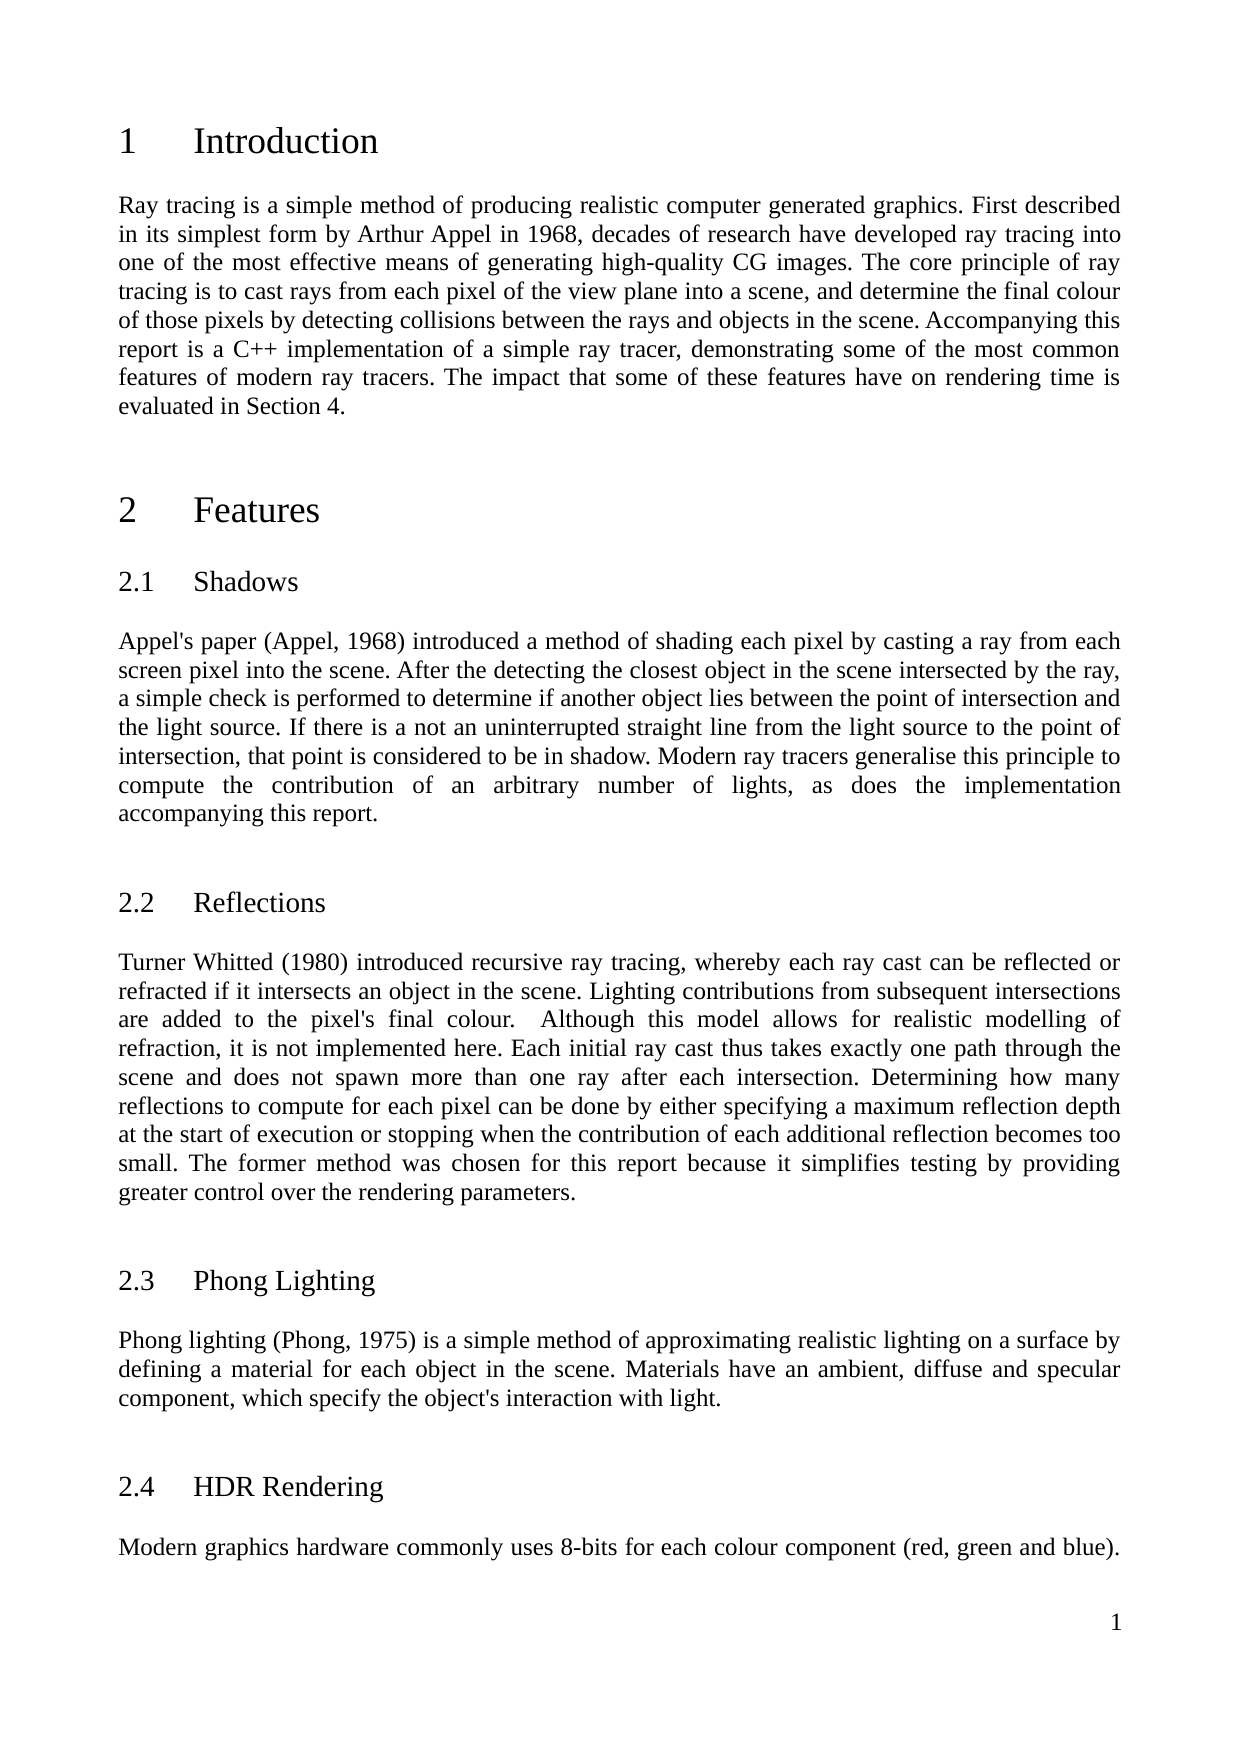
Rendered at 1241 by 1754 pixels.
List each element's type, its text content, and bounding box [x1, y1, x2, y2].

text Modern graphics hardware commonly uses 8-bits for each colour component (red, green and blue). [118, 1532, 1122, 1560]
text Phong lighting (Phong, 1975) is a simple method of approximating realistic lighting on a surface by defining a material for each object in the scene. Materials have an ambient, diffuse and specular component, which specify the object's interaction with light. [118, 1326, 1122, 1412]
text 1 Introduction [118, 118, 1122, 161]
text 2.3 Phong Lighting [118, 1263, 1122, 1297]
text 2.4 HDR Rendering [118, 1469, 1122, 1503]
text Appel's paper (Appel, 1968) introduced a method of shading each pixel by casting a ray from each screen pixel into the scene. After the detecting the closest object in the scene intersected by the ray, a simple check is performed to determine if another object lies between the point of intersection and the light source. If there is a not an uninterrupted straight line from the light source to the point of intersection, that point is considered to be in shadow. Modern ray tracers generalise this principle to compute the contribution of an arbitrary number of lights, as does the implementation accompanying this report. [118, 626, 1122, 827]
text Ray tracing is a simple method of producing realistic computer generated graphics. First described in its simplest form by Arthur Appel in 1968, decades of research have developed ray tracing into one of the most effective means of generating high-quality CG images. The core principle of ray tracing is to cast rays from each pixel of the view plane into a scene, and determine the final colour of those pixels by detecting collisions between the rays and objects in the scene. Accompanying this report is a C++ implementation of a simple ray tracer, demonstrating some of the most common features of modern ray tracers. The impact that some of these features have on rendering time is evaluated in Section 4. [118, 190, 1122, 420]
text 2 Features [118, 487, 1122, 530]
text 2.2 Reflections [118, 885, 1122, 918]
text 2.1 Shadows [118, 564, 1122, 597]
text Turner Whitted (1980) introduced recursive ray tracing, whereby each ray cast can be reflected or refracted if it intersects an object in the scene. Lighting contributions from subsequent intersections are added to the pixel's final colour. Although this model allows for realistic modelling of refraction, it is not implemented here. Each initial ray cast thus takes exactly one path through the scene and does not spawn more than one ray after each intersection. Determining how many reflections to compute for each pixel can be done by either specifying a maximum reflection depth at the start of execution or stopping when the contribution of each additional reflection becomes too small. The former method was chosen for this report because it simplifies testing by providing greater control over the rendering parameters. [118, 947, 1122, 1206]
